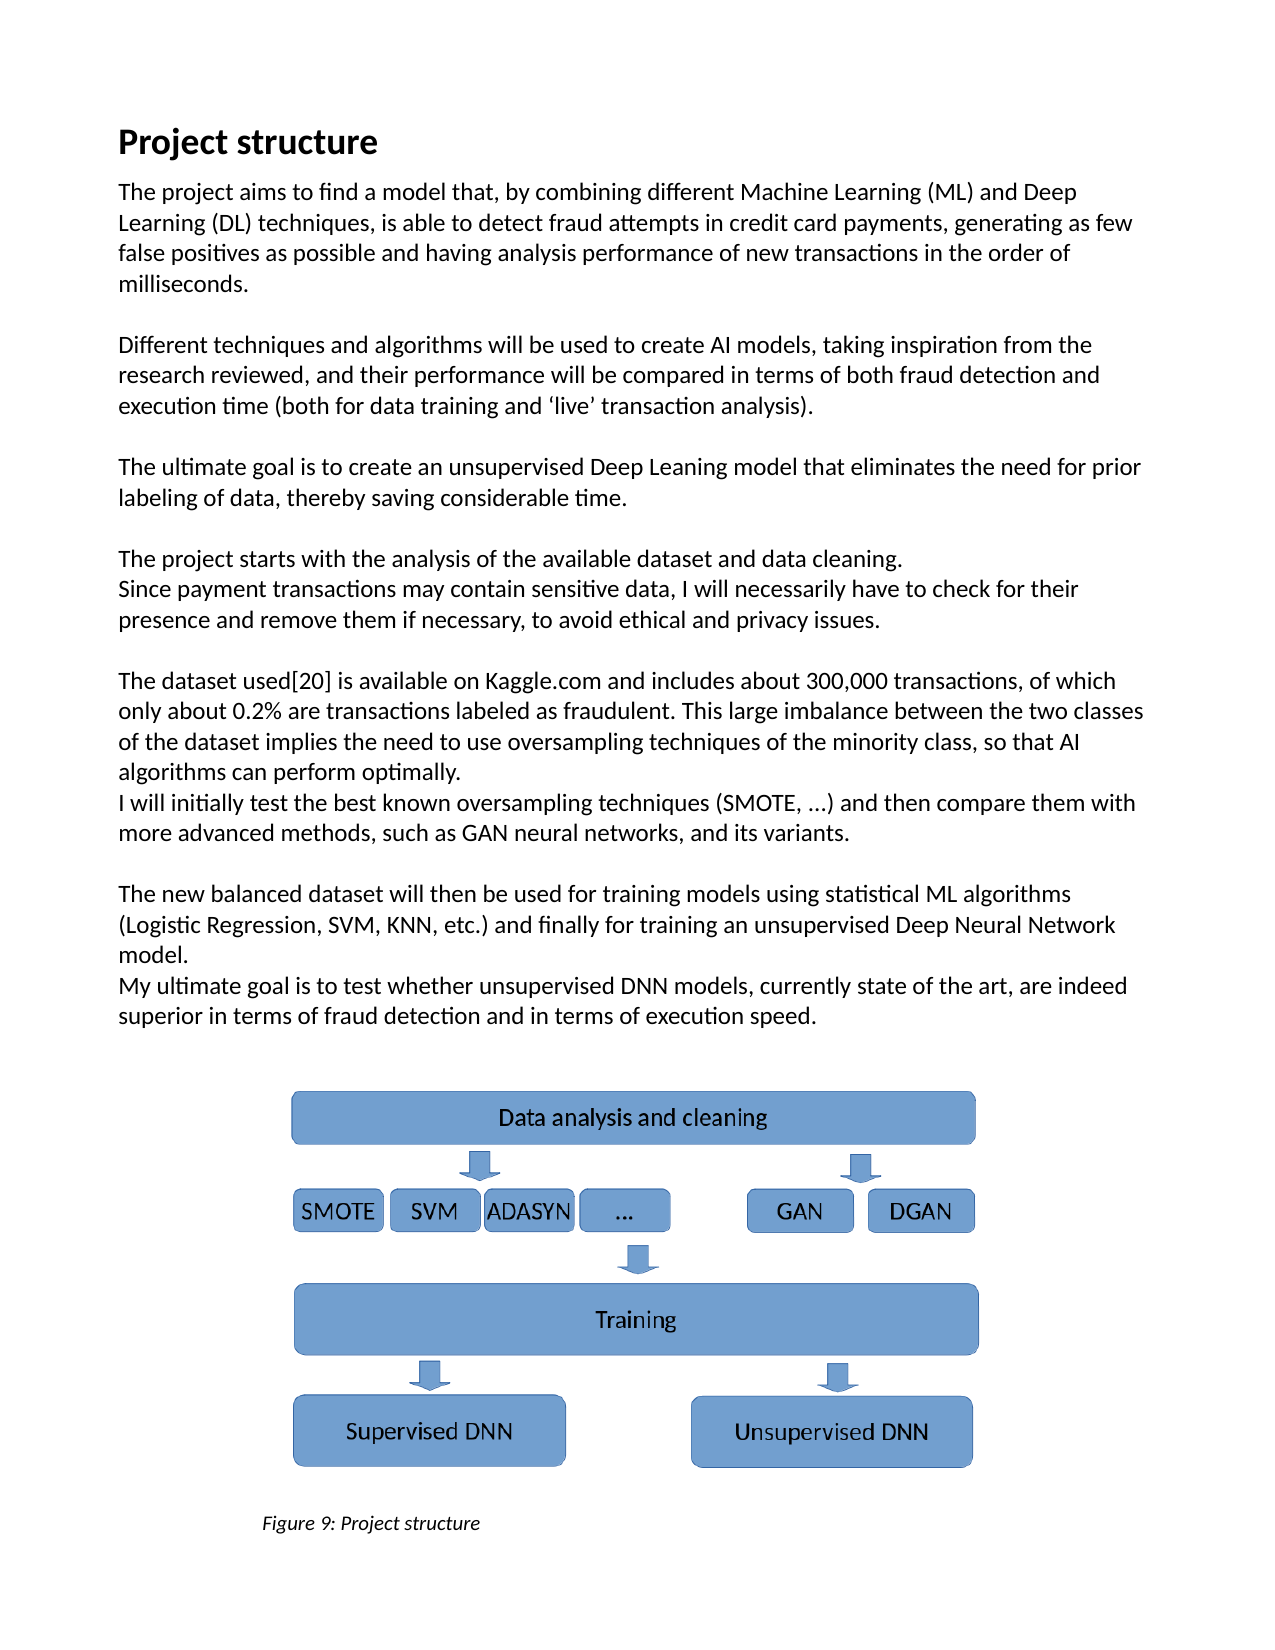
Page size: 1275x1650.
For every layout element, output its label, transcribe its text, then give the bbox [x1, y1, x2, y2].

text The new balanced dataset will then be used for training models using statistical ML algorithms (Logistic Regression, SVM, KNN, etc.) and finally for training an unsupervised Deep Neural Network model. [118, 878, 1157, 970]
subtitle Project structure [118, 118, 1157, 164]
text Figure 9: Project structure [262, 1498, 1013, 1536]
text Different techniques and algorithms will be used to create AI models, taking inspiration from the research reviewed, and their performance will be compared in terms of both fraud detection and execution time (both for data training and ‘live’ transaction analysis). [118, 329, 1157, 421]
text I will initially test the best known oversampling techniques (SMOTE, ...) and then compare them with more advanced methods, such as GAN neural networks, and its variants. [118, 787, 1157, 848]
text The project starts with the analysis of the available dataset and data cleaning. [118, 543, 1157, 573]
picture [262, 1054, 1013, 1498]
text The project aims to find a model that, by combining different Machine Learning (ML) and Deep Learning (DL) techniques, is able to detect fraud attempts in credit card payments, generating as few false positives as possible and having analysis performance of new transactions in the order of milliseconds. [118, 176, 1157, 298]
text The ultimate goal is to create an unsupervised Deep Leaning model that eliminates the need for prior labeling of data, thereby saving considerable time. [118, 451, 1157, 512]
text Since payment transactions may contain sensitive data, I will necessarily have to check for their presence and remove them if necessary, to avoid ethical and privacy issues. [118, 573, 1157, 634]
text The dataset used[20] is available on Kaggle.com and includes about 300,000 transactions, of which only about 0.2% are transactions labeled as fraudulent. This large imbalance between the two classes of the dataset implies the need to use oversampling techniques of the minority class, so that AI algorithms can perform optimally. [118, 665, 1157, 787]
text My ultimate goal is to test whether unsupervised DNN models, currently state of the art, are indeed superior in terms of fraud detection and in terms of execution speed. [118, 970, 1157, 1031]
